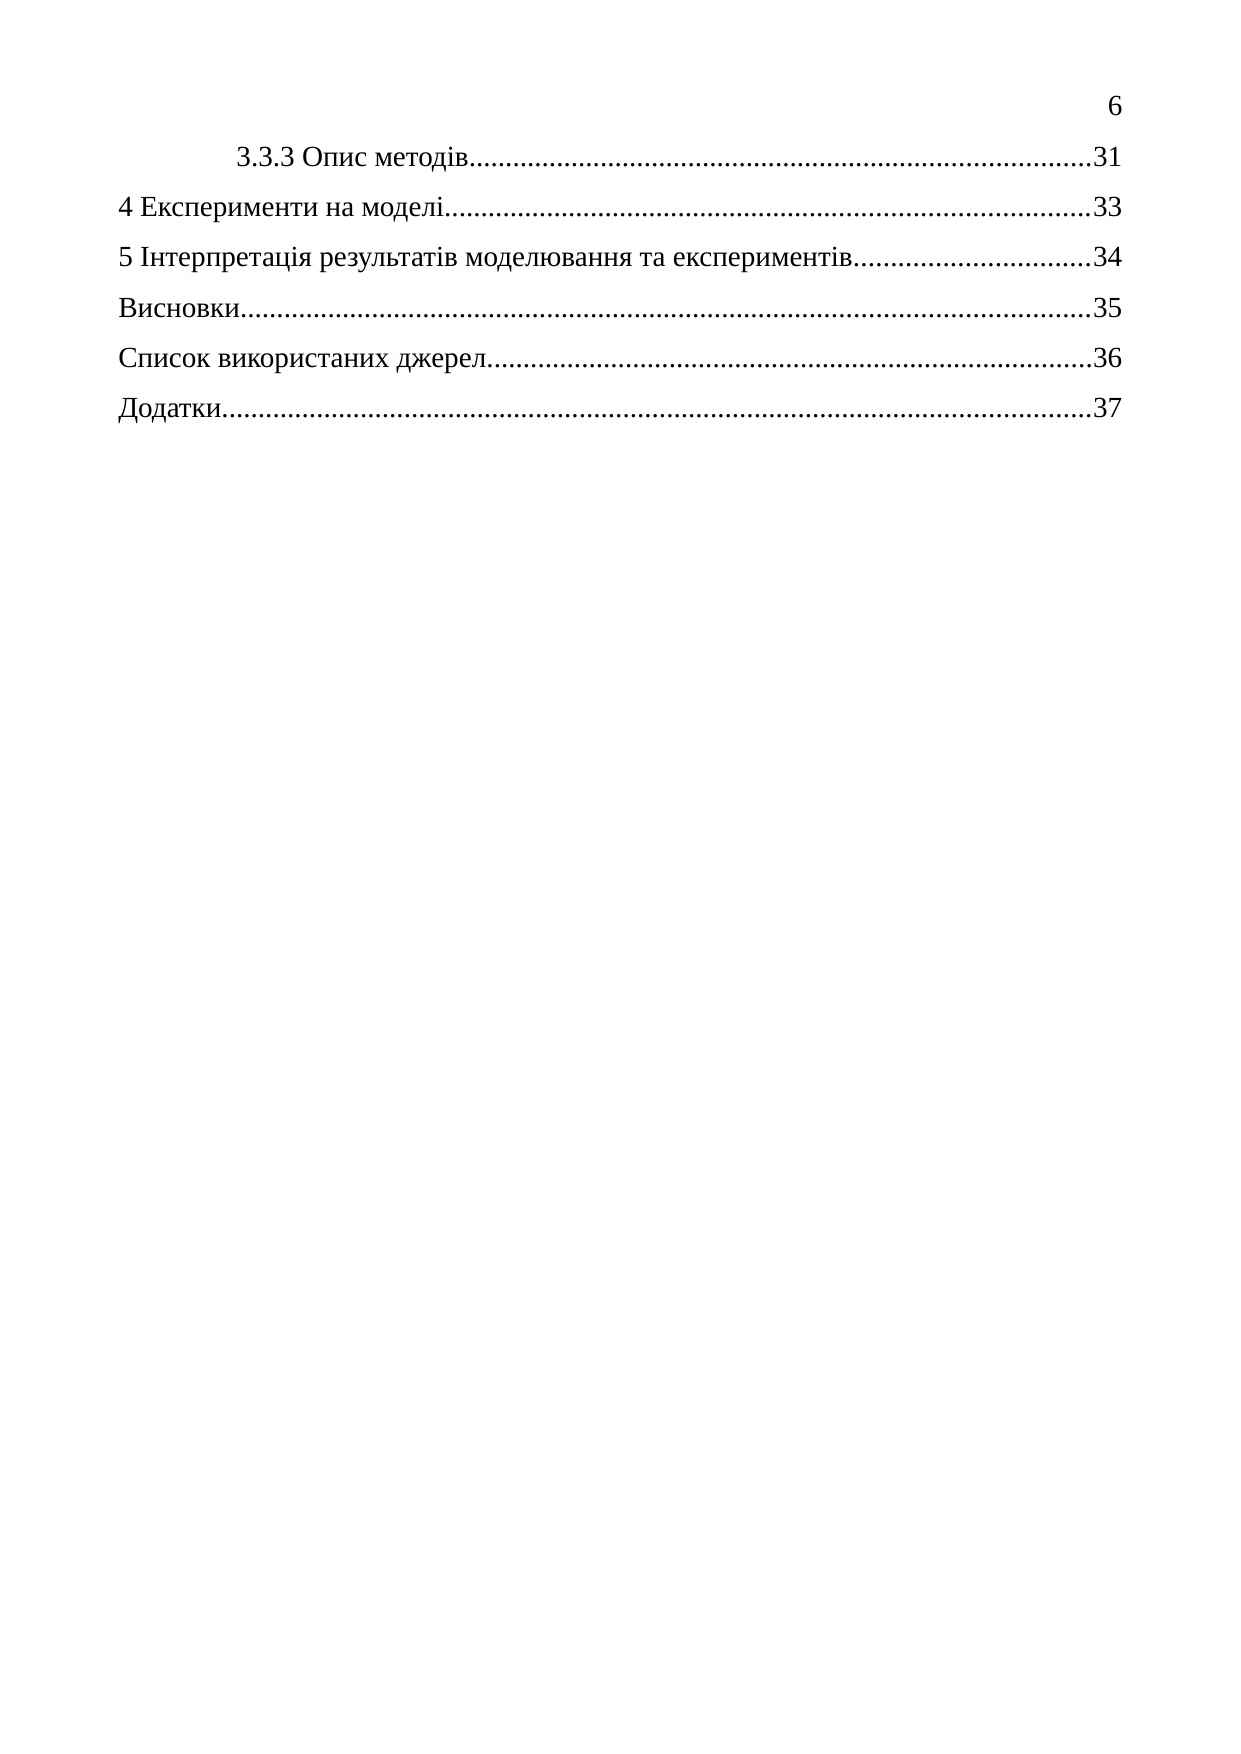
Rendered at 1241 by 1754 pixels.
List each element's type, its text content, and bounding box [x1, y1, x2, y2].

text Висновки 35 [118, 290, 1122, 323]
text 4 Експерименти на моделі 33 [118, 189, 1122, 223]
text 5 Інтерпретація результатів моделювання та експериментів 34 [118, 239, 1122, 273]
text Список використаних джерел 36 [118, 340, 1122, 373]
text 3.3.3 Опис методів 31 [236, 139, 1122, 172]
text Додатки 37 [118, 390, 1122, 424]
